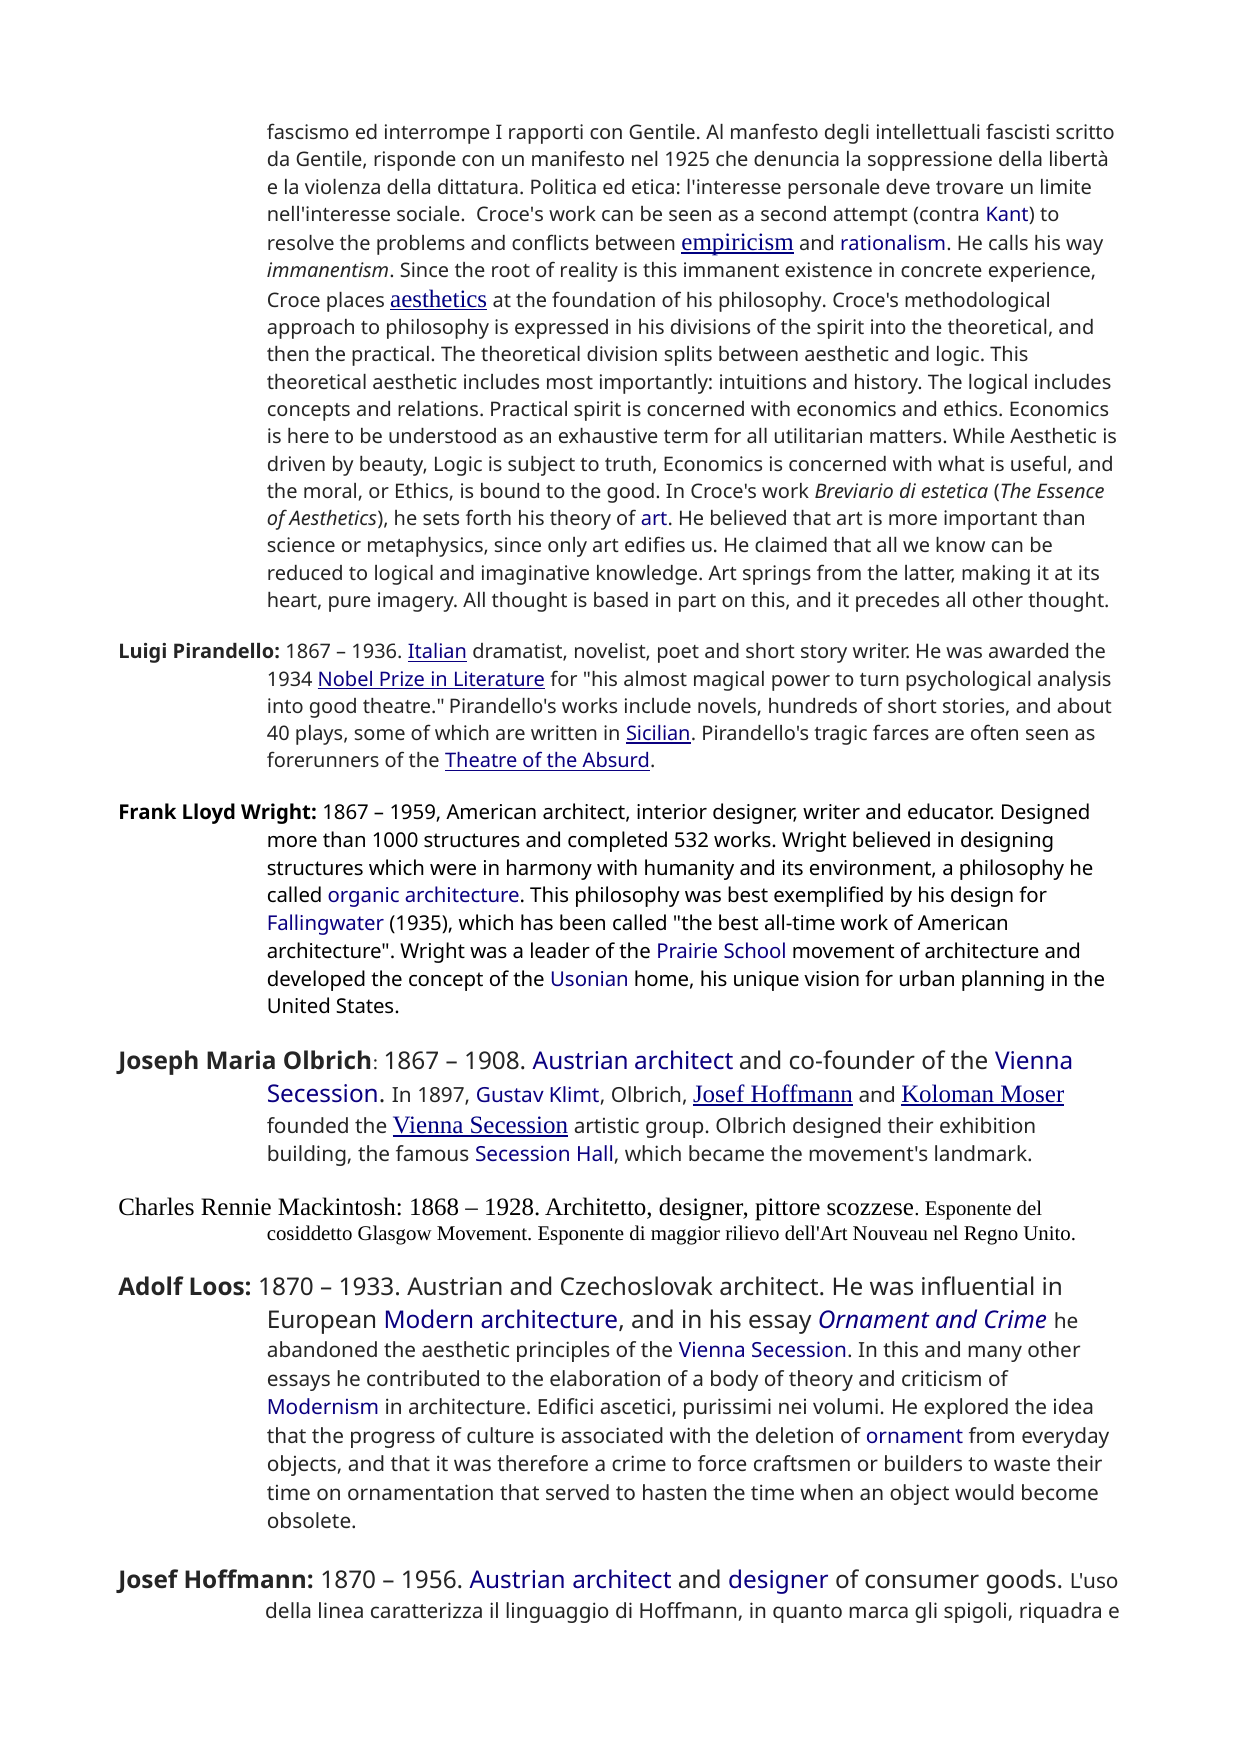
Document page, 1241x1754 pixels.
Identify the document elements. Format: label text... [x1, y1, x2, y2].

text fascismo ed interrompe I rapporti con Gentile. Al manfesto degli intellettuali fascisti scritto da Gentile, risponde con un manifesto nel 1925 che denuncia la soppressione della libertà e la violenza della dittatura. Politica ed etica: l'interesse personale deve trovare un limite nell'interesse sociale. Croce's work can be seen as a second attempt (contra Kant) to resolve the problems and conflicts between empiricism and rationalism. He calls his way immanentism. Since the root of reality is this immanent existence in concrete experience, Croce places aesthetics at the foundation of his philosophy. Croce's methodological approach to philosophy is expressed in his divisions of the spirit into the theoretical, and then the practical. The theoretical division splits between aesthetic and logic. This theoretical aesthetic includes most importantly: intuitions and history. The logical includes concepts and relations. Practical spirit is concerned with economics and ethics. Economics is here to be understood as an exhaustive term for all utilitarian matters. While Aesthetic is driven by beauty, Logic is subject to truth, Economics is concerned with what is useful, and the moral, or Ethics, is bound to the good. In Croce's work Breviario di estetica (The Essence of Aesthetics), he sets forth his theory of art. He believed that art is more important than science or metaphysics, since only art edifies us. He claimed that all we know can be reduced to logical and imaginative knowledge. Art springs from the latter, making it at its heart, pure imagery. All thought is based in part on this, and it precedes all other thought. [118, 118, 1122, 613]
text Frank Lloyd Wright: 1867 – 1959, American architect, interior designer, writer and educator. Designed more than 1000 structures and completed 532 works. Wright believed in designing structures which were in harmony with humanity and its environment, a philosophy he called organic architecture. This philosophy was best exemplified by his design for Fallingwater (1935), which has been called "the best all-time work of American architecture". Wright was a leader of the Prairie School movement of architecture and developed the concept of the Usonian home, his unique vision for urban planning in the United States. [118, 798, 1122, 1019]
text Joseph Maria Olbrich: 1867 – 1908. Austrian architect and co-founder of the Vienna Secession. In 1897, Gustav Klimt, Olbrich, Josef Hoffmann and Koloman Moser founded the Vienna Secession artistic group. Olbrich designed their exhibition building, the famous Secession Hall, which became the movement's landmark. [118, 1044, 1122, 1168]
text Josef Hoffmann: 1870 – 1956. Austrian architect and designer of consumer goods. L'uso della linea caratterizza il linguaggio di Hoffmann, in quanto marca gli spigoli, riquadra e [118, 1563, 1122, 1624]
text Luigi Pirandello: 1867 – 1936. Italian dramatist, novelist, poet and short story writer. He was awarded the 1934 Nobel Prize in Literature for "his almost magical power to turn psychological analysis into good theatre." Pirandello's works include novels, hundreds of short stories, and about 40 plays, some of which are written in Sicilian. Pirandello's tragic farces are often seen as forerunners of the Theatre of the Absurd. [118, 637, 1122, 774]
text Adolf Loos: 1870 – 1933. Austrian and Czechoslovak architect. He was influential in European Modern architecture, and in his essay Ornament and Crime he abandoned the aesthetic principles of the Vienna Secession. In this and many other essays he contributed to the elaboration of a body of theory and criticism of Modernism in architecture. Edifici ascetici, purissimi nei volumi. He explored the idea that the progress of culture is associated with the deletion of ornament from everyday objects, and that it was therefore a crime to force craftsmen or builders to waste their time on ornamentation that served to hasten the time when an object would become obsolete. [118, 1269, 1122, 1534]
text Charles Rennie Mackintosh: 1868 – 1928. Architetto, designer, pittore scozzese. Esponente del cosiddetto Glasgow Movement. Esponente di maggior rilievo dell'Art Nouveau nel Regno Unito. [118, 1192, 1122, 1245]
